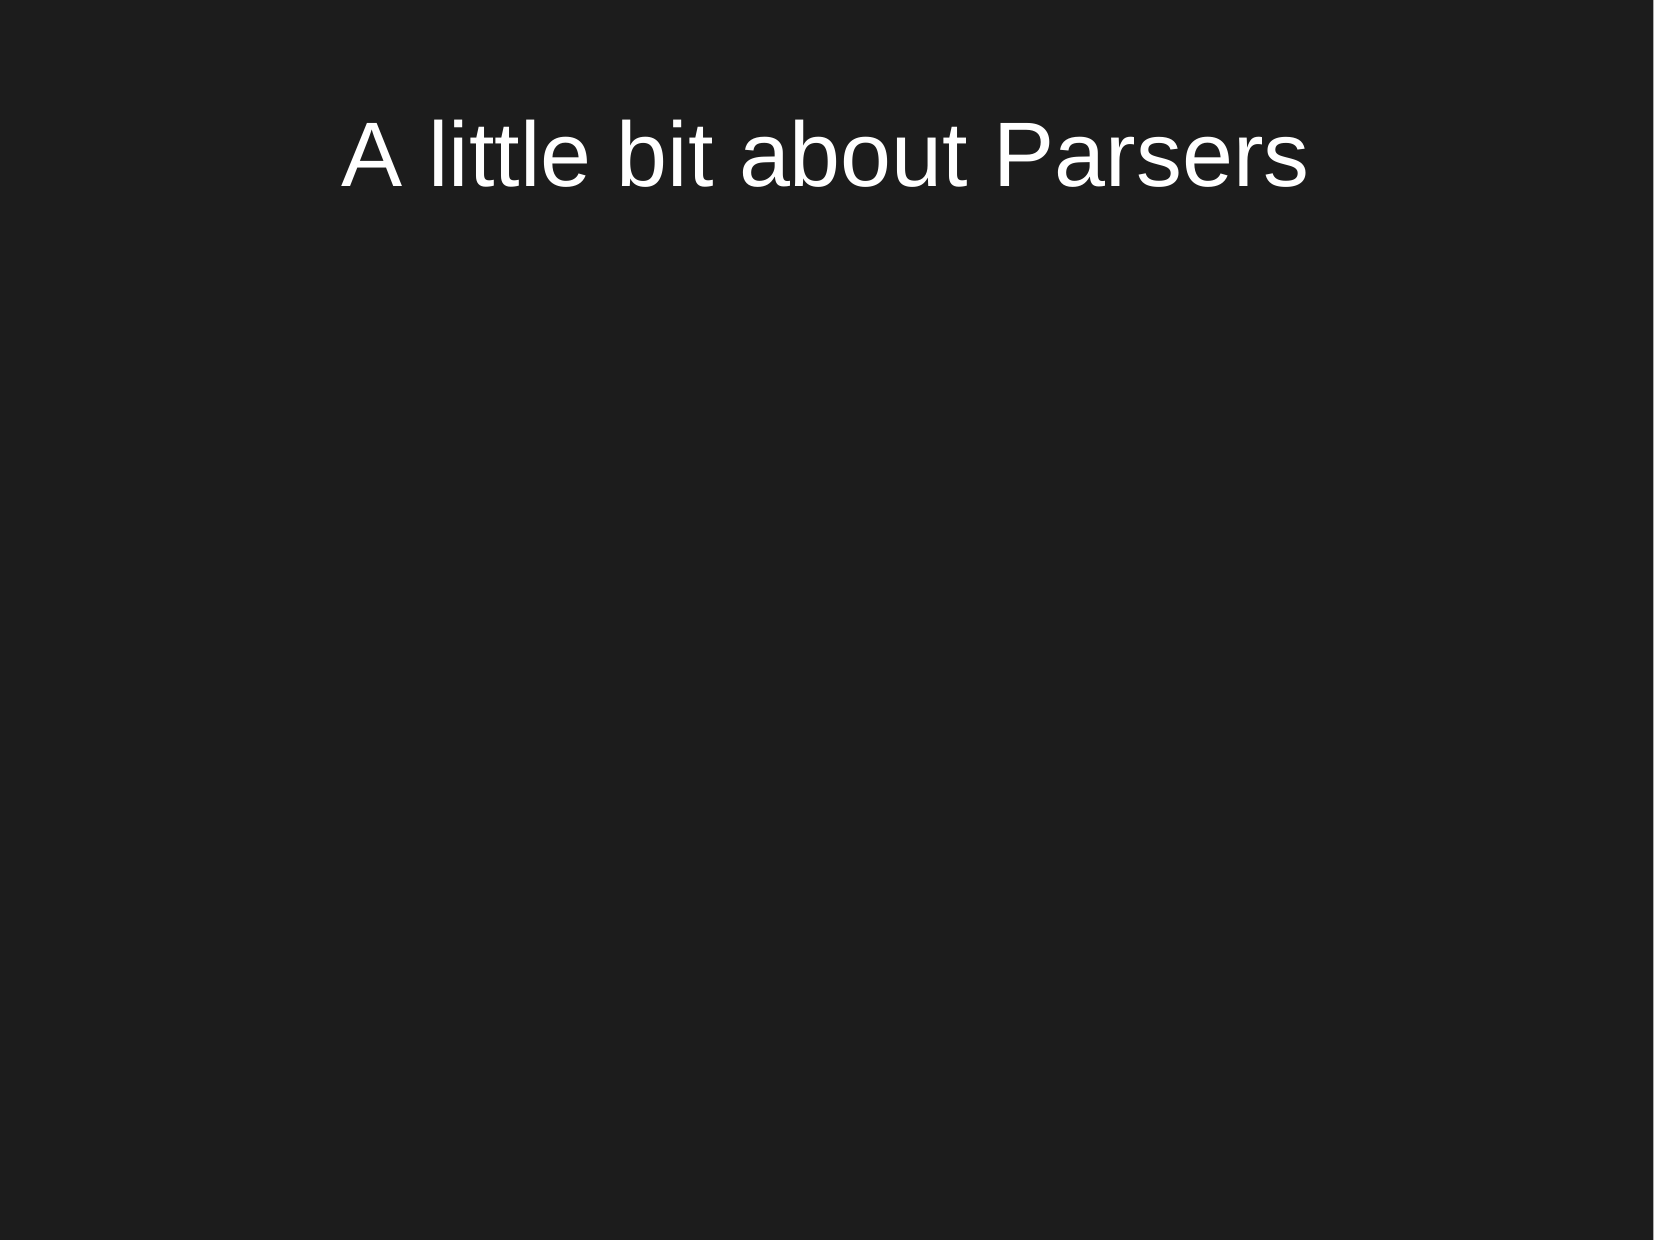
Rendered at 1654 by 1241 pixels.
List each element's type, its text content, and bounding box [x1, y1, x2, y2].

title A little bit about Parsers [82, 49, 1571, 257]
